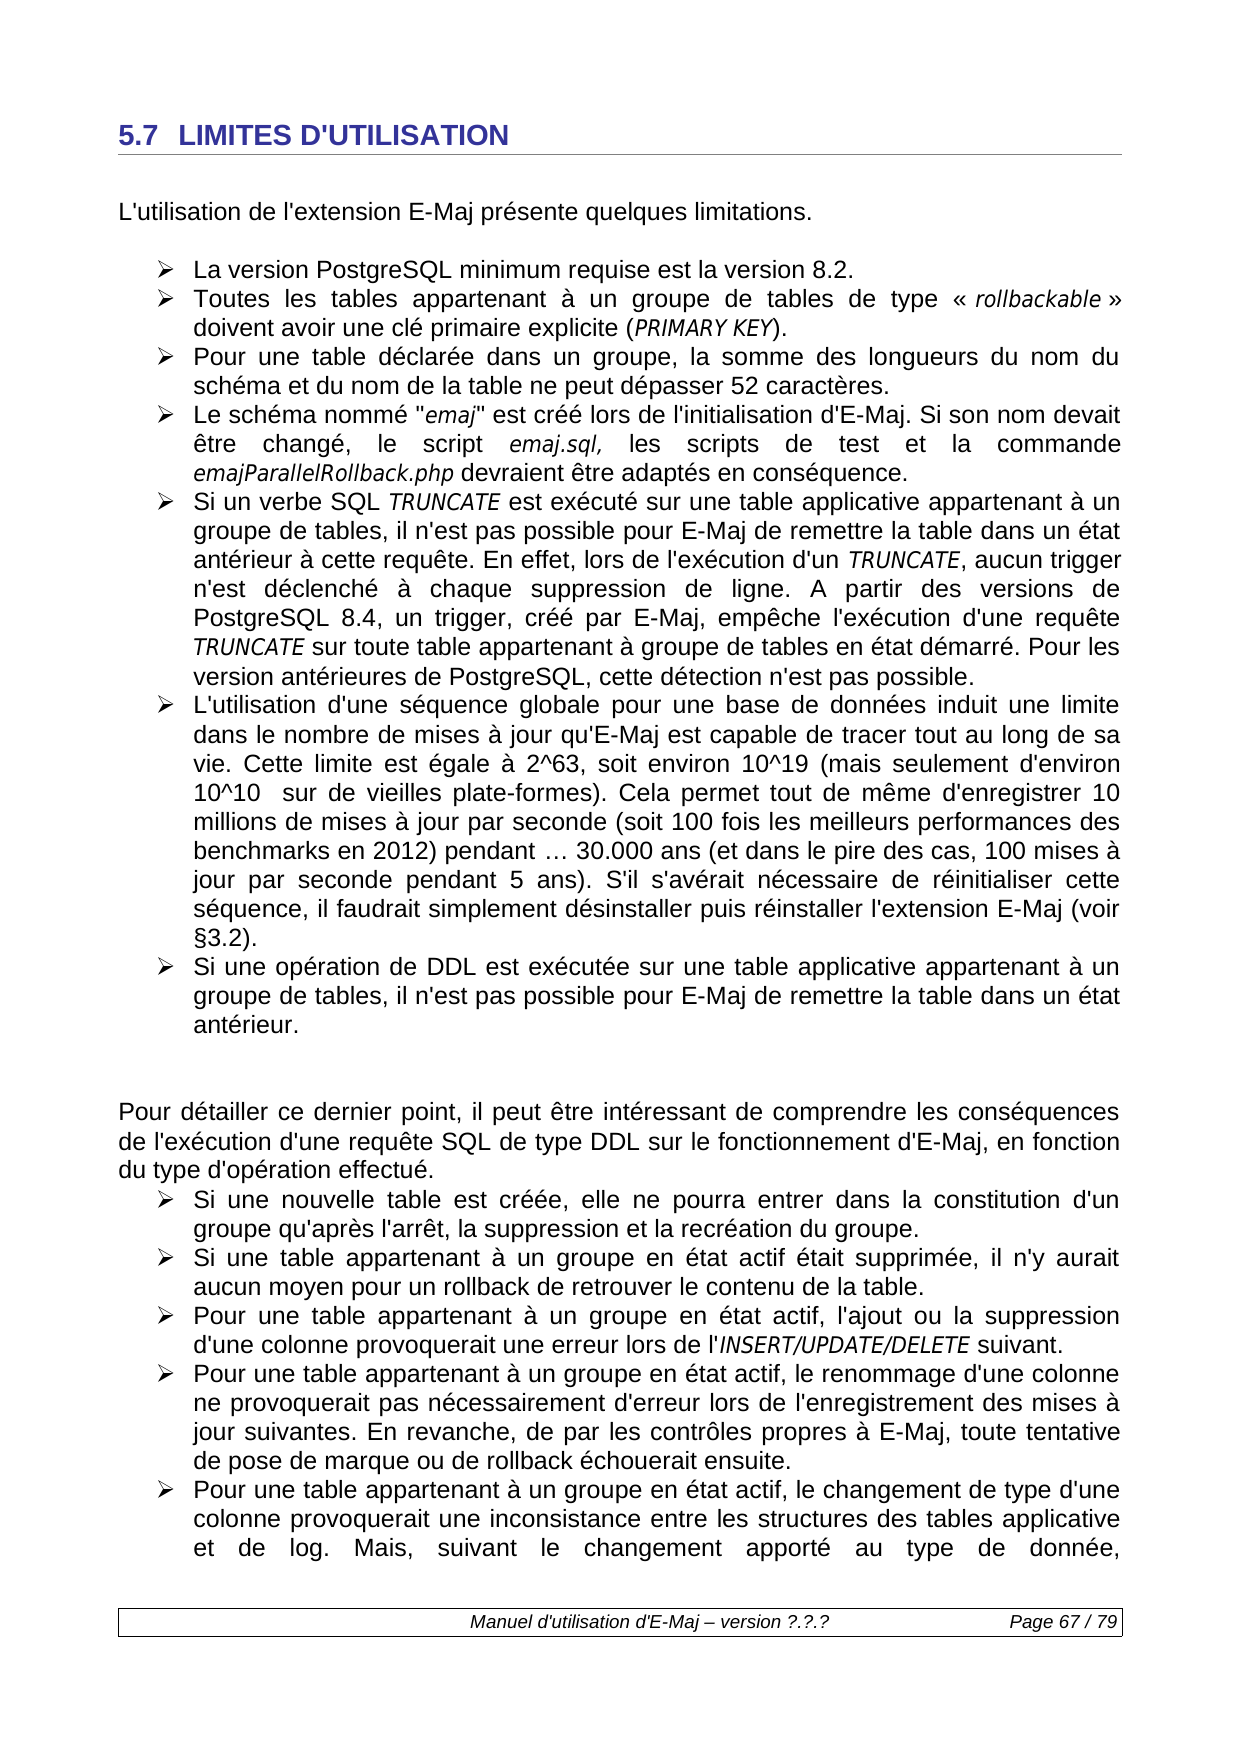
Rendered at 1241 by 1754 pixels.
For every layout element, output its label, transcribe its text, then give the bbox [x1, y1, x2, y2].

list Si une nouvelle table est créée, elle ne pourra entrer dans la constitution d'un groupe qu'après l'arrêt, la suppression et la recréation du groupe. [156, 1184, 1122, 1243]
list Toutes les tables appartenant à un groupe de tables de type « rollbackable » doivent avoir une clé primaire explicite (PRIMARY KEY). [156, 283, 1122, 342]
list L'utilisation d'une séquence globale pour une base de données induit une limite dans le nombre de mises à jour qu'E-Maj est capable de tracer tout au long de sa vie. Cette limite est égale à 2^63, soit environ 10^19 (mais seulement d'environ 10^10 sur de vieilles plate-formes). Cela permet tout de même d'enregistrer 10 millions de mises à jour par seconde (soit 100 fois les meilleurs performances des benchmarks en 2012) pendant … 30.000 ans (et dans le pire des cas, 100 mises à jour par seconde pendant 5 ans). S'il s'avérait nécessaire de réinitialiser cette séquence, il faudrait simplement désinstaller puis réinstaller l'extension E-Maj (voir §3.2). [156, 690, 1122, 952]
list Pour une table appartenant à un groupe en état actif, le renommage d'une colonne ne provoquerait pas nécessairement d'erreur lors de l'enregistrement des mises à jour suivantes. En revanche, de par les contrôles propres à E-Maj, toute tentative de pose de marque ou de rollback échouerait ensuite. [156, 1359, 1122, 1475]
list Pour une table appartenant à un groupe en état actif, le changement de type d'une colonne provoquerait une inconsistance entre les structures des tables applicative et de log. Mais, suivant le changement apporté au type de donnée, [156, 1475, 1122, 1562]
text Pour détailler ce dernier point, il peut être intéressant de comprendre les conséquences de l'exécution d'une requête SQL de type DDL sur le fonctionnement d'E-Maj, en fonction du type d'opération effectué. [118, 1097, 1122, 1184]
list Si une table appartenant à un groupe en état actif était supprimée, il n'y aurait aucun moyen pour un rollback de retrouver le contenu de la table. [156, 1243, 1122, 1301]
list Pour une table appartenant à un groupe en état actif, l'ajout ou la suppression d'une colonne provoquerait une erreur lors de l'INSERT/UPDATE/DELETE suivant. [156, 1301, 1122, 1359]
list Pour une table déclarée dans un groupe, la somme des longueurs du nom du schéma et du nom de la table ne peut dépasser 52 caractères. [156, 342, 1122, 400]
list Si un verbe SQL TRUNCATE est exécuté sur une table applicative appartenant à un groupe de tables, il n'est pas possible pour E-Maj de remettre la table dans un état antérieur à cette requête. En effet, lors de l'exécution d'un TRUNCATE, aucun trigger n'est déclenché à chaque suppression de ligne. A partir des versions de PostgreSQL 8.4, un trigger, créé par E-Maj, empêche l'exécution d'une requête TRUNCATE sur toute table appartenant à groupe de tables en état démarré. Pour les version antérieures de PostgreSQL, cette détection n'est pas possible. [156, 487, 1122, 690]
text L'utilisation de l'extension E-Maj présente quelques limitations. [118, 196, 1122, 225]
list Si une opération de DDL est exécutée sur une table applicative appartenant à un groupe de tables, il n'est pas possible pour E-Maj de remettre la table dans un état antérieur. [156, 952, 1122, 1039]
list Le schéma nommé "emaj" est créé lors de l'initialisation d'E-Maj. Si son nom devait être changé, le script emaj.sql, les scripts de test et la commande emajParallelRollback.php devraient être adaptés en conséquence. [156, 400, 1122, 487]
subtitle Limites d'utilisation [118, 118, 1122, 154]
list La version PostgreSQL minimum requise est la version 8.2. [156, 254, 1122, 283]
